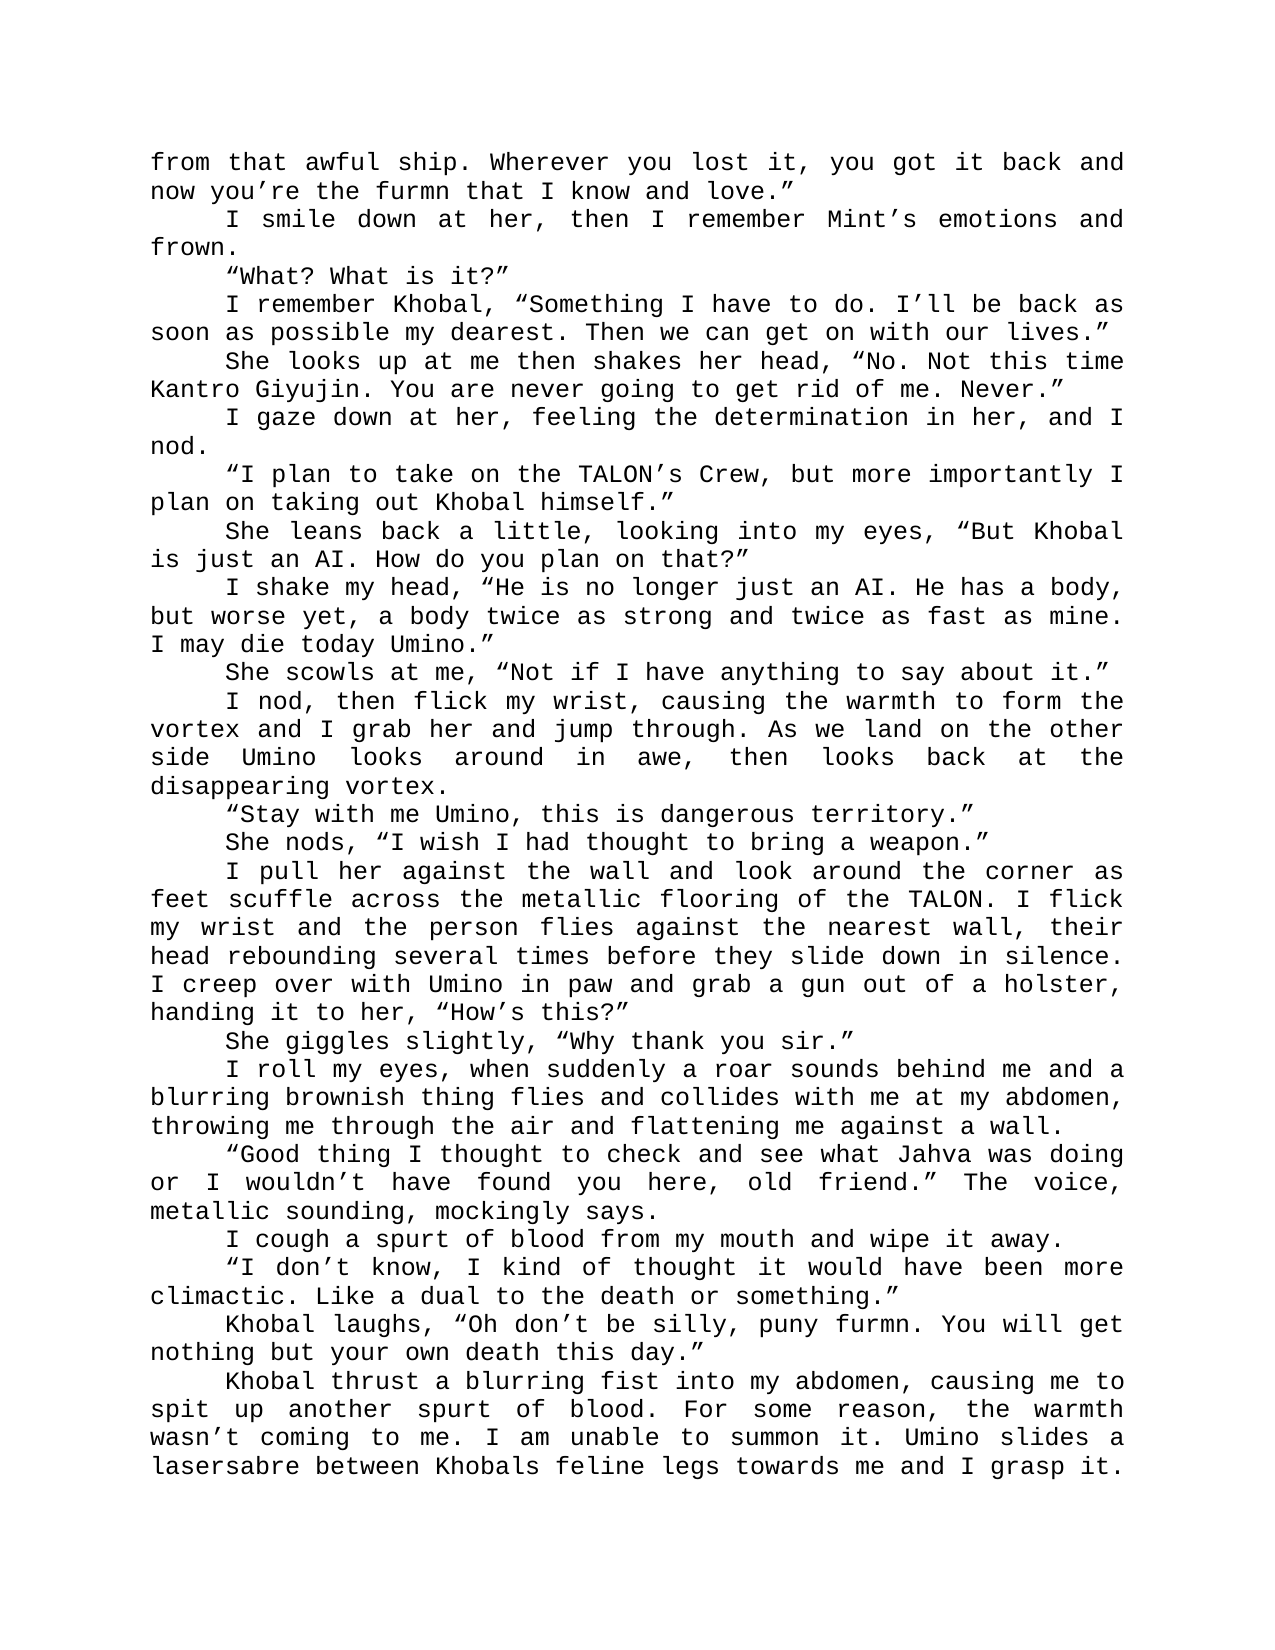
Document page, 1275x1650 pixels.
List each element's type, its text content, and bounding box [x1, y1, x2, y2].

text Khobal thrust a blurring fist into my abdomen, causing me to spit up another spurt of blood. For some reason, the warmth wasn’t coming to me. I am unable to summon it. Umino slides a lasersabre between Khobals feline legs towards me and I grasp it. [150, 1368, 1125, 1482]
text She looks up at me then shakes her head, “No. Not this time Kantro Giyujin. You are never going to get rid of me. Never.” [150, 348, 1125, 405]
text I pull her against the wall and look around the corner as feet scuffle across the metallic flooring of the TALON. I flick my wrist and the person flies against the nearest wall, their head rebounding several times before they slide down in silence. I creep over with Umino in paw and grab a gun out of a holster, handing it to her, “How’s this?” [150, 858, 1125, 1028]
text I remember Khobal, “Something I have to do. I’ll be back as soon as possible my dearest. Then we can get on with our lives.” [150, 292, 1125, 348]
text I nod, then flick my wrist, causing the warmth to form the vortex and I grab her and jump through. As we land on the other side Umino looks around in awe, then looks back at the disappearing vortex. [150, 688, 1125, 802]
text I smile down at her, then I remember Mint’s emotions and frown. [150, 207, 1125, 263]
text “What? What is it?” [150, 263, 1125, 292]
text “I plan to take on the TALON’s Crew, but more importantly I plan on taking out Khobal himself.” [150, 462, 1125, 518]
text I gaze down at her, feeling the determination in her, and I nod. [150, 405, 1125, 462]
text I shake my head, “He is no longer just an AI. He has a body, but worse yet, a body twice as strong and twice as fast as mine. I may die today Umino.” [150, 575, 1125, 660]
text Khobal laughs, “Oh don’t be silly, puny furmn. You will get nothing but your own death this day.” [150, 1312, 1125, 1368]
text She scowls at me, “Not if I have anything to say about it.” [150, 660, 1125, 688]
text She giggles slightly, “Why thank you sir.” [150, 1028, 1125, 1057]
text “Good thing I thought to check and see what Jahva was doing or I wouldn’t have found you here, old friend.” The voice, metallic sounding, mockingly says. [150, 1142, 1125, 1227]
text I roll my eyes, when suddenly a roar sounds behind me and a blurring brownish thing flies and collides with me at my abdomen, throwing me through the air and flattening me against a wall. [150, 1057, 1125, 1142]
text She leans back a little, looking into my eyes, “But Khobal is just an AI. How do you plan on that?” [150, 518, 1125, 575]
text I cough a spurt of blood from my mouth and wipe it away. [150, 1227, 1125, 1255]
text “I don’t know, I kind of thought it would have been more climactic. Like a dual to the death or something.” [150, 1255, 1125, 1312]
text “Stay with me Umino, this is dangerous territory.” [150, 802, 1125, 830]
text She nods, “I wish I had thought to bring a weapon.” [150, 830, 1125, 858]
text from that awful ship. Wherever you lost it, you got it back and now you’re the furmn that I know and love.” [150, 150, 1125, 207]
